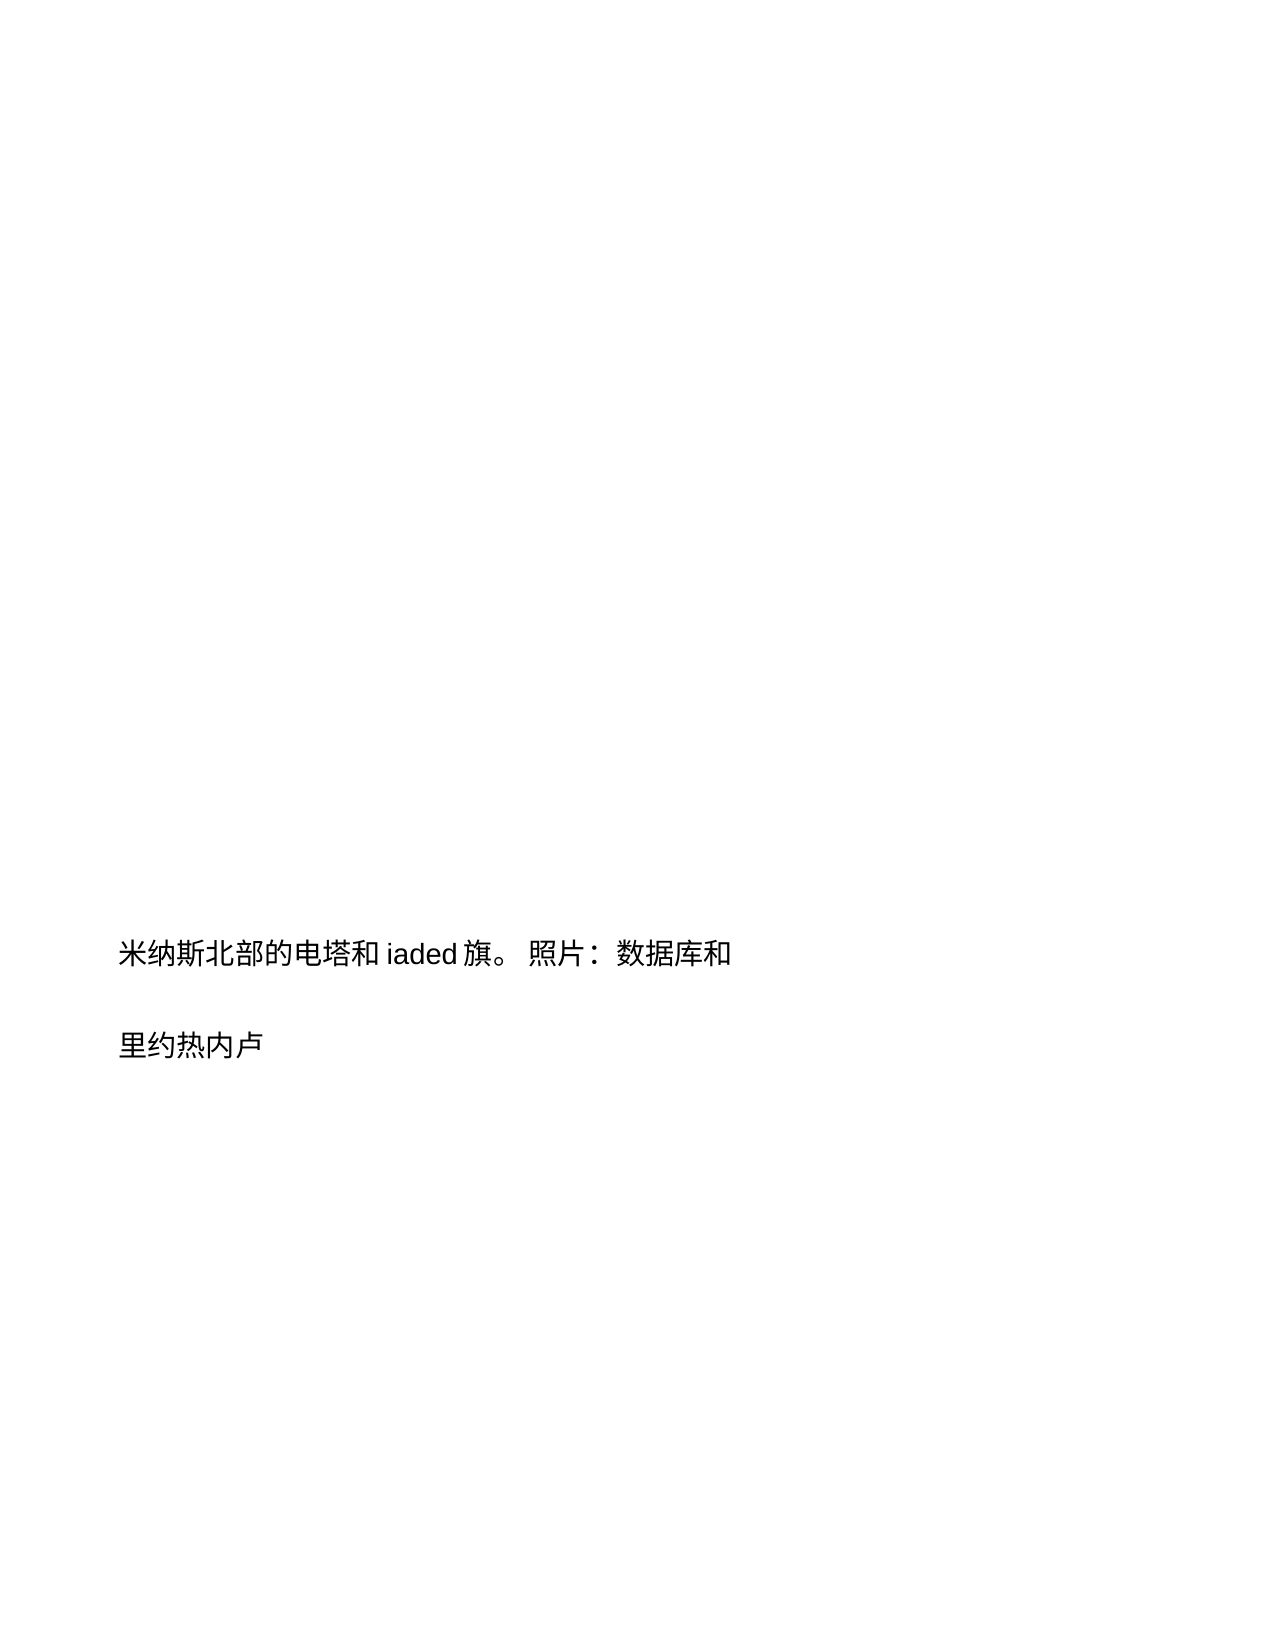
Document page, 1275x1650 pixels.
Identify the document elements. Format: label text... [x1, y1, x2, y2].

text 里约热内卢 [118, 1022, 1157, 1065]
text 米纳斯北部的电塔和iaded旗。 照片：数据库和 [118, 118, 1157, 973]
